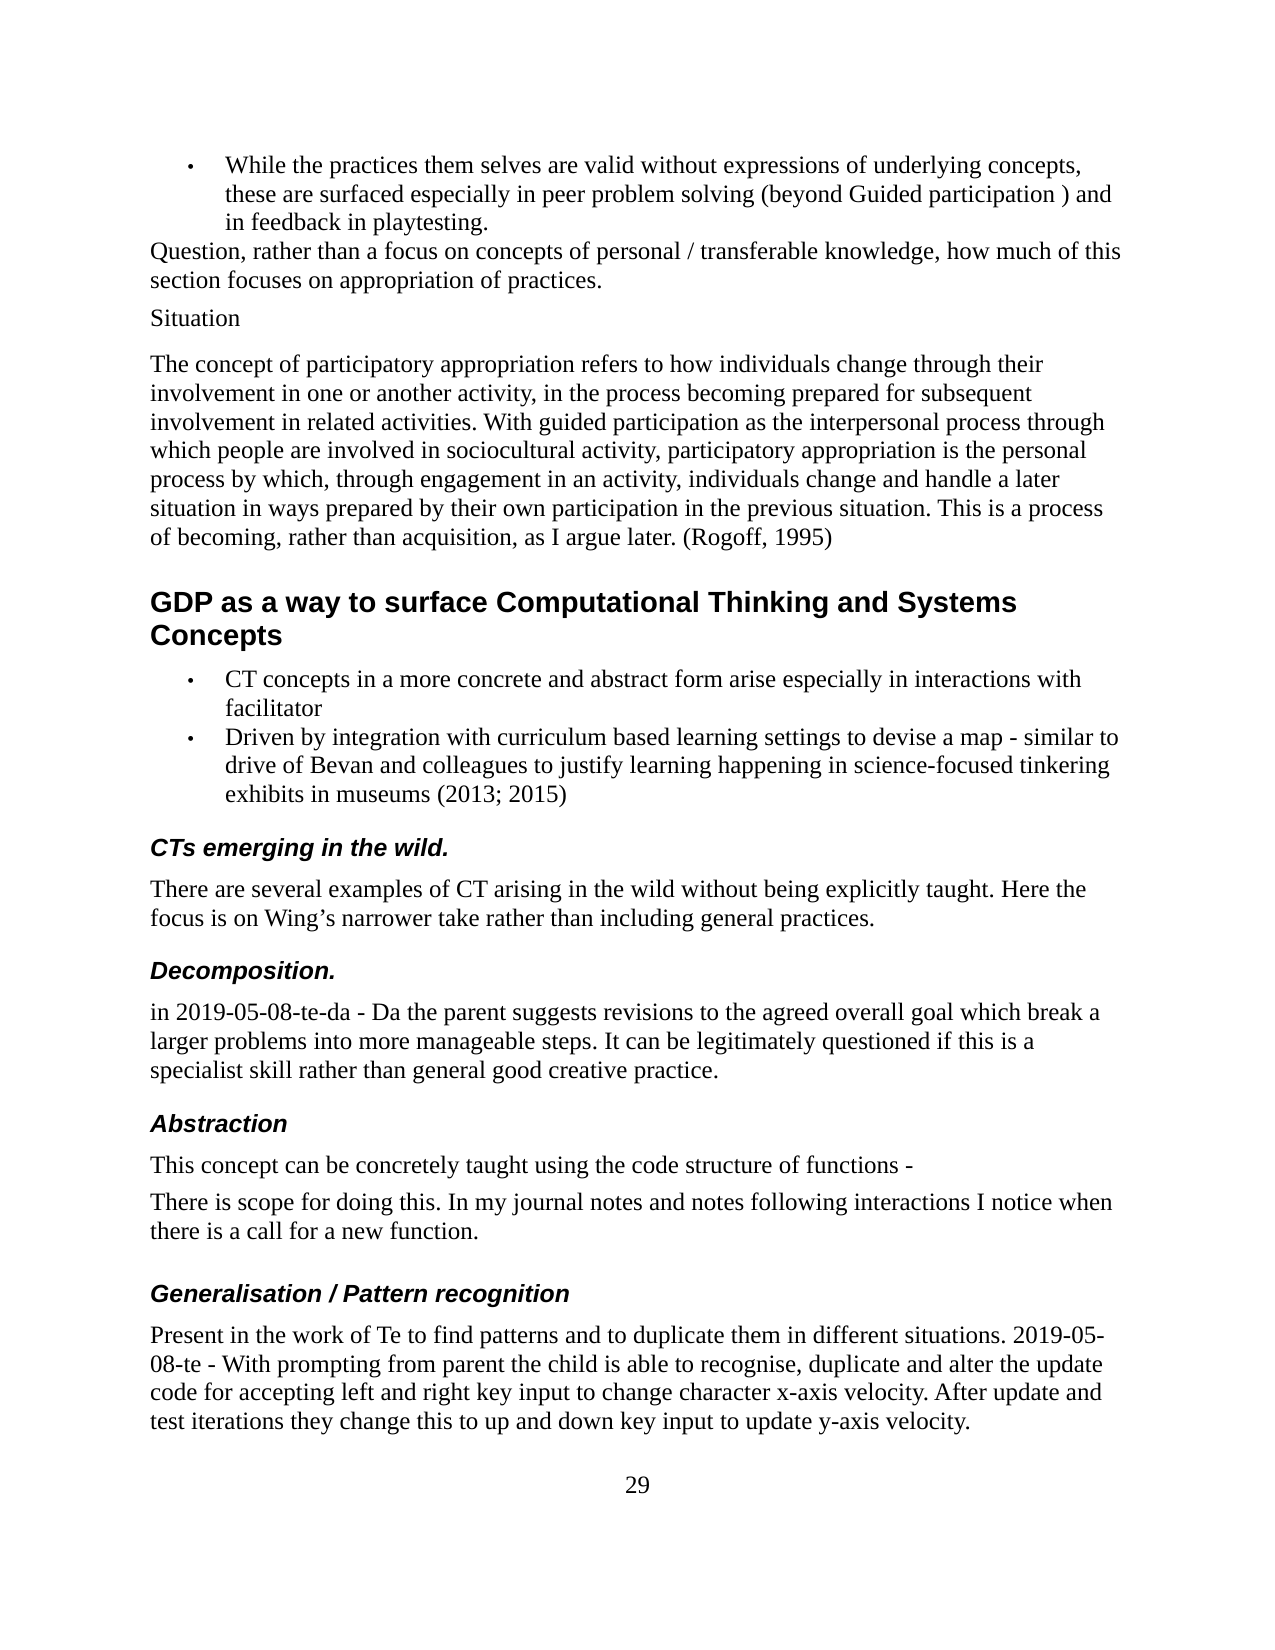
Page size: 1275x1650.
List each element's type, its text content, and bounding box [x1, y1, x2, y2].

text There is scope for doing this. In my journal notes and notes following interactions I notice when there is a call for a new function. [150, 1187, 1125, 1245]
subtitle Generalisation / Pattern recognition [150, 1279, 1125, 1307]
list Driven by integration with curriculum based learning settings to devise a map - similar to drive of Bevan and colleagues to justify learning happening in science-focused tinkering exhibits in museums (2013; 2015) [187, 722, 1125, 808]
list While the practices them selves are valid without expressions of underlying concepts, these are surfaced especially in peer problem solving (beyond Guided participation ) and in feedback in playtesting. [187, 150, 1125, 236]
text Question, rather than a focus on concepts of personal / transferable knowledge, how much of this section focuses on appropriation of practices. [150, 236, 1125, 294]
text This concept can be concretely taught using the code structure of functions - [150, 1150, 1125, 1178]
text Situation [150, 303, 1125, 331]
text Present in the work of Te to find patterns and to duplicate them in different situations. 2019-05-08-te - With prompting from parent the child is able to recognise, duplicate and alter the update code for accepting left and right key input to change character x-axis velocity. After update and test iterations they change this to up and down key input to update y-axis velocity. [150, 1320, 1125, 1435]
list CT concepts in a more concrete and abstract form arise especially in interactions with facilitator [187, 664, 1125, 722]
text The concept of participatory appropriation refers to how individuals change through their involvement in one or another activity, in the process becoming prepared for subsequent involvement in related activities. With guided participation as the interpersonal process through which people are involved in sociocultural activity, participatory appropriation is the personal process by which, through engagement in an activity, individuals change and handle a later situation in ways prepared by their own participation in the previous situation. This is a process of becoming, rather than acquisition, as I argue later. (Rogoff, 1995) [150, 349, 1125, 551]
subtitle Decomposition. [150, 956, 1125, 985]
subtitle CTs emerging in the wild. [150, 833, 1125, 861]
text in 2019-05-08-te-da - Da the parent suggests revisions to the agreed overall goal which break a larger problems into more manageable steps. It can be legitimately questioned if this is a specialist skill rather than general good creative practice. [150, 997, 1125, 1084]
subtitle Abstraction [150, 1109, 1125, 1137]
text There are several examples of CT arising in the wild without being explicitly taught. Here the focus is on Wing’s narrower take rather than including general practices. [150, 874, 1125, 931]
subtitle GDP as a way to surface Computational Thinking and Systems Concepts [150, 584, 1125, 652]
